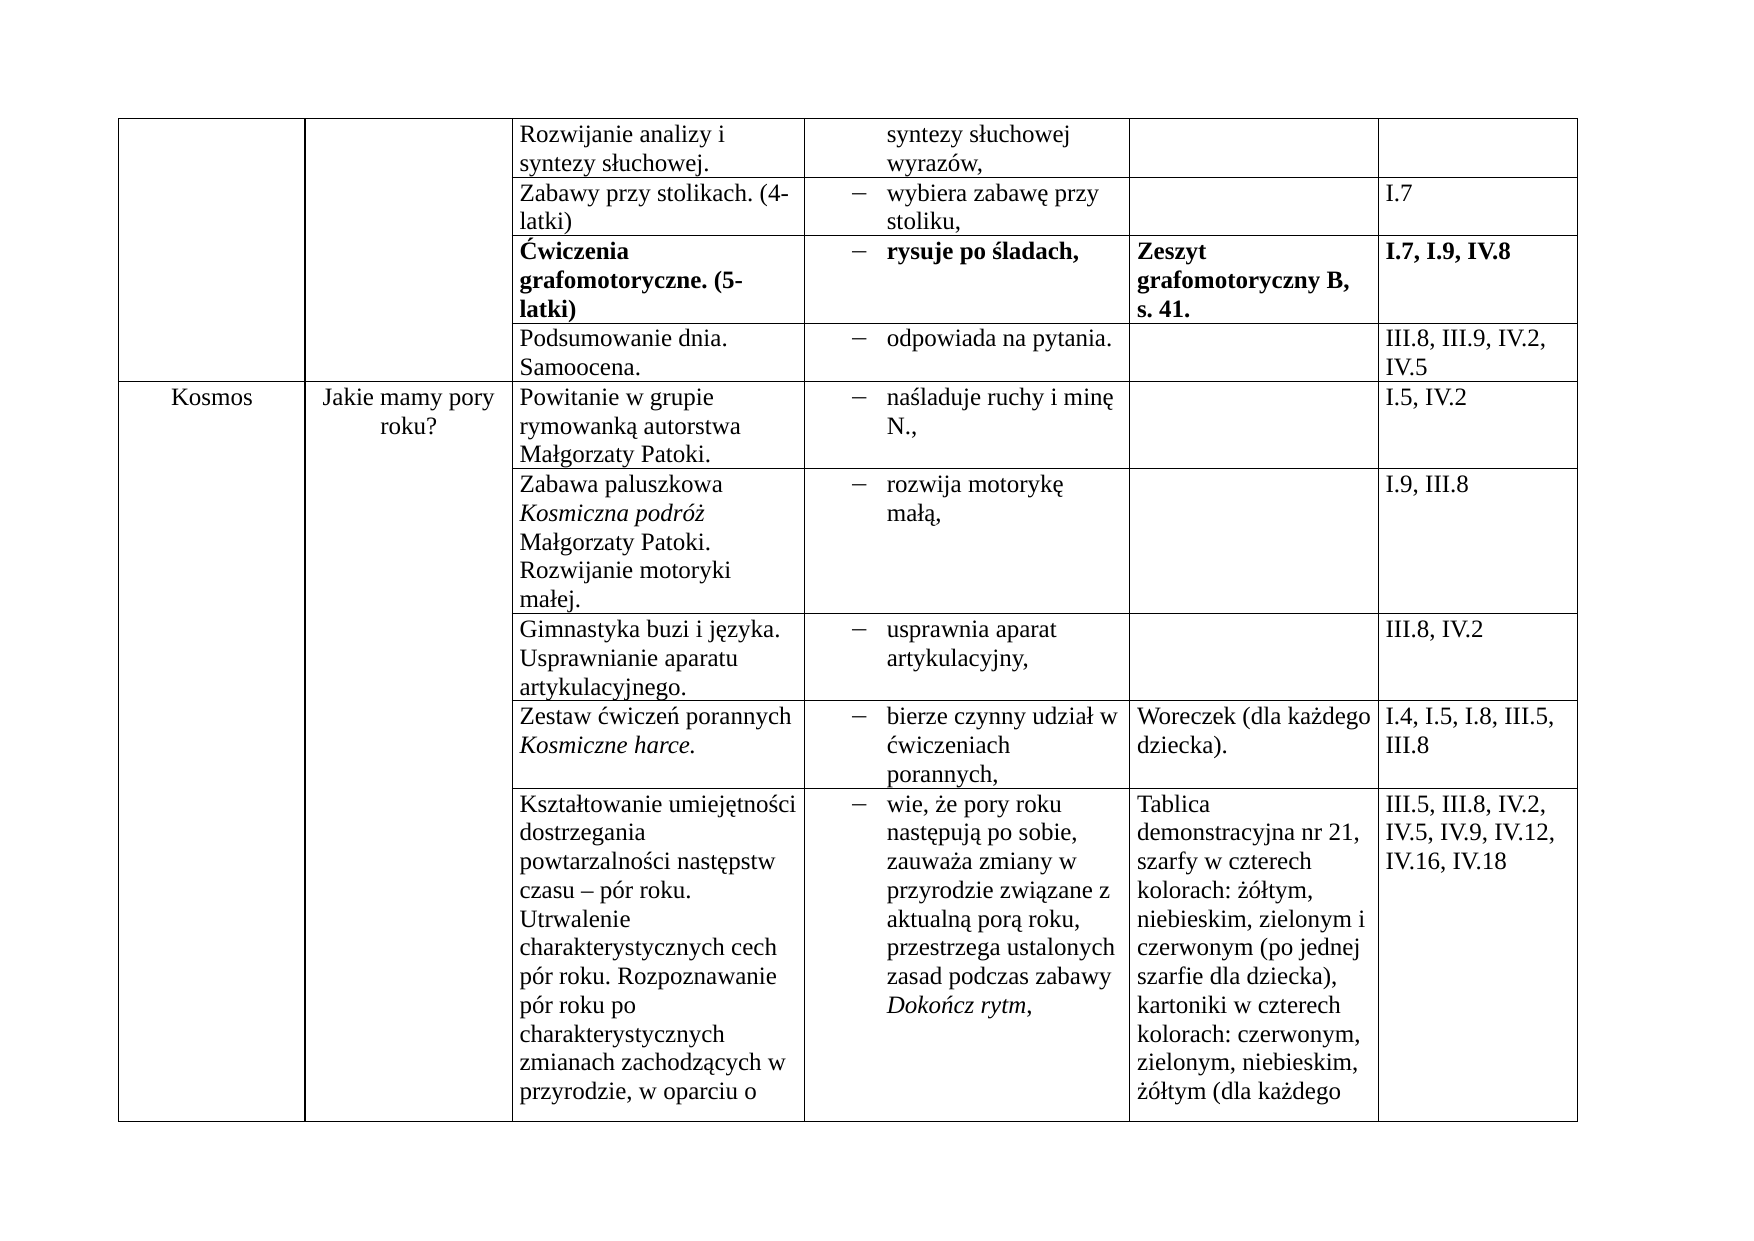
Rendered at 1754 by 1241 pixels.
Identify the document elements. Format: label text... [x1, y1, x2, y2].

table_cell wybiera zabawę przy stoliku, [805, 178, 1129, 235]
table_cell Zabawy przy stolikach. (4-latki) [513, 178, 804, 235]
table_cell Tablica demonstracyjna nr 21, szarfy w czterech kolorach: żółtym, niebieskim, zielonym i czerwonym (po jednej szarfie dla dziecka), kartoniki w czterech kolorach: czerwonym, zielonym, niebieskim, żółtym (dla każdego [1130, 789, 1378, 1121]
table_cell III.8, IV.2 [1379, 614, 1577, 700]
table_cell Jakie mamy pory roku? [306, 382, 512, 1121]
table_cell [1130, 614, 1378, 700]
table_cell Kosmos [119, 382, 304, 1121]
table_cell Gimnastyka buzi i języka. Usprawnianie aparatu artykulacyjnego. [513, 614, 804, 700]
table_cell Kształtowanie umiejętności dostrzegania powtarzalności następstw czasu – pór roku. Utrwalenie charakterystycznych cech pór roku. Rozpoznawanie pór roku po charakterystycznych zmianach zachodzących w przyrodzie, w oparciu o [513, 789, 804, 1121]
table_cell syntezy słuchowej wyrazów, [805, 119, 1129, 177]
table_cell [1379, 119, 1577, 177]
table_cell I.5, IV.2 [1379, 382, 1577, 468]
table_cell III.8, III.9, IV.2, IV.5 [1379, 324, 1577, 381]
table_cell Zestaw ćwiczeń porannych Kosmiczne harce. [513, 701, 804, 788]
table_cell Ćwiczenia grafomotoryczne. (5-latki) [513, 236, 804, 322]
table_cell I.4, I.5, I.8, III.5, III.8 [1379, 701, 1577, 788]
table_cell usprawnia aparat artykulacyjny, [805, 614, 1129, 700]
table_cell rozwija motorykę małą, [805, 469, 1129, 613]
table_cell Podsumowanie dnia. Samoocena. [513, 324, 804, 381]
table_cell [1130, 178, 1378, 235]
table_cell I.9, III.8 [1379, 469, 1577, 613]
table_cell naśladuje ruchy i minę N., [805, 382, 1129, 468]
table_cell Zeszyt grafomotoryczny B, s. 41. [1130, 236, 1378, 322]
table_cell [1130, 324, 1378, 381]
table_cell rysuje po śladach, [805, 236, 1129, 322]
table_cell [1130, 469, 1378, 613]
table_cell [1130, 382, 1378, 468]
table_cell [1130, 119, 1378, 177]
table_cell III.5, III.8, IV.2, IV.5, IV.9, IV.12, IV.16, IV.18 [1379, 789, 1577, 1121]
table_cell Zabawa paluszkowa Kosmiczna podróż Małgorzaty Patoki. Rozwijanie motoryki małej. [513, 469, 804, 613]
table_cell I.7, I.9, IV.8 [1379, 236, 1577, 322]
table_cell I.7 [1379, 178, 1577, 235]
table_cell Rozwijanie analizy i syntezy słuchowej. [513, 119, 804, 177]
table_cell wie, że pory roku następują po sobie, zauważa zmiany w przyrodzie związane z aktualną porą roku, przestrzega ustalonych zasad podczas zabawy Dokończ rytm, [805, 789, 1129, 1121]
table_cell bierze czynny udział w ćwiczeniach porannych, [805, 701, 1129, 788]
table_cell Powitanie w grupie rymowanką autorstwa Małgorzaty Patoki. [513, 382, 804, 468]
table_cell Woreczek (dla każdego dziecka). [1130, 701, 1378, 788]
table_cell odpowiada na pytania. [805, 324, 1129, 381]
